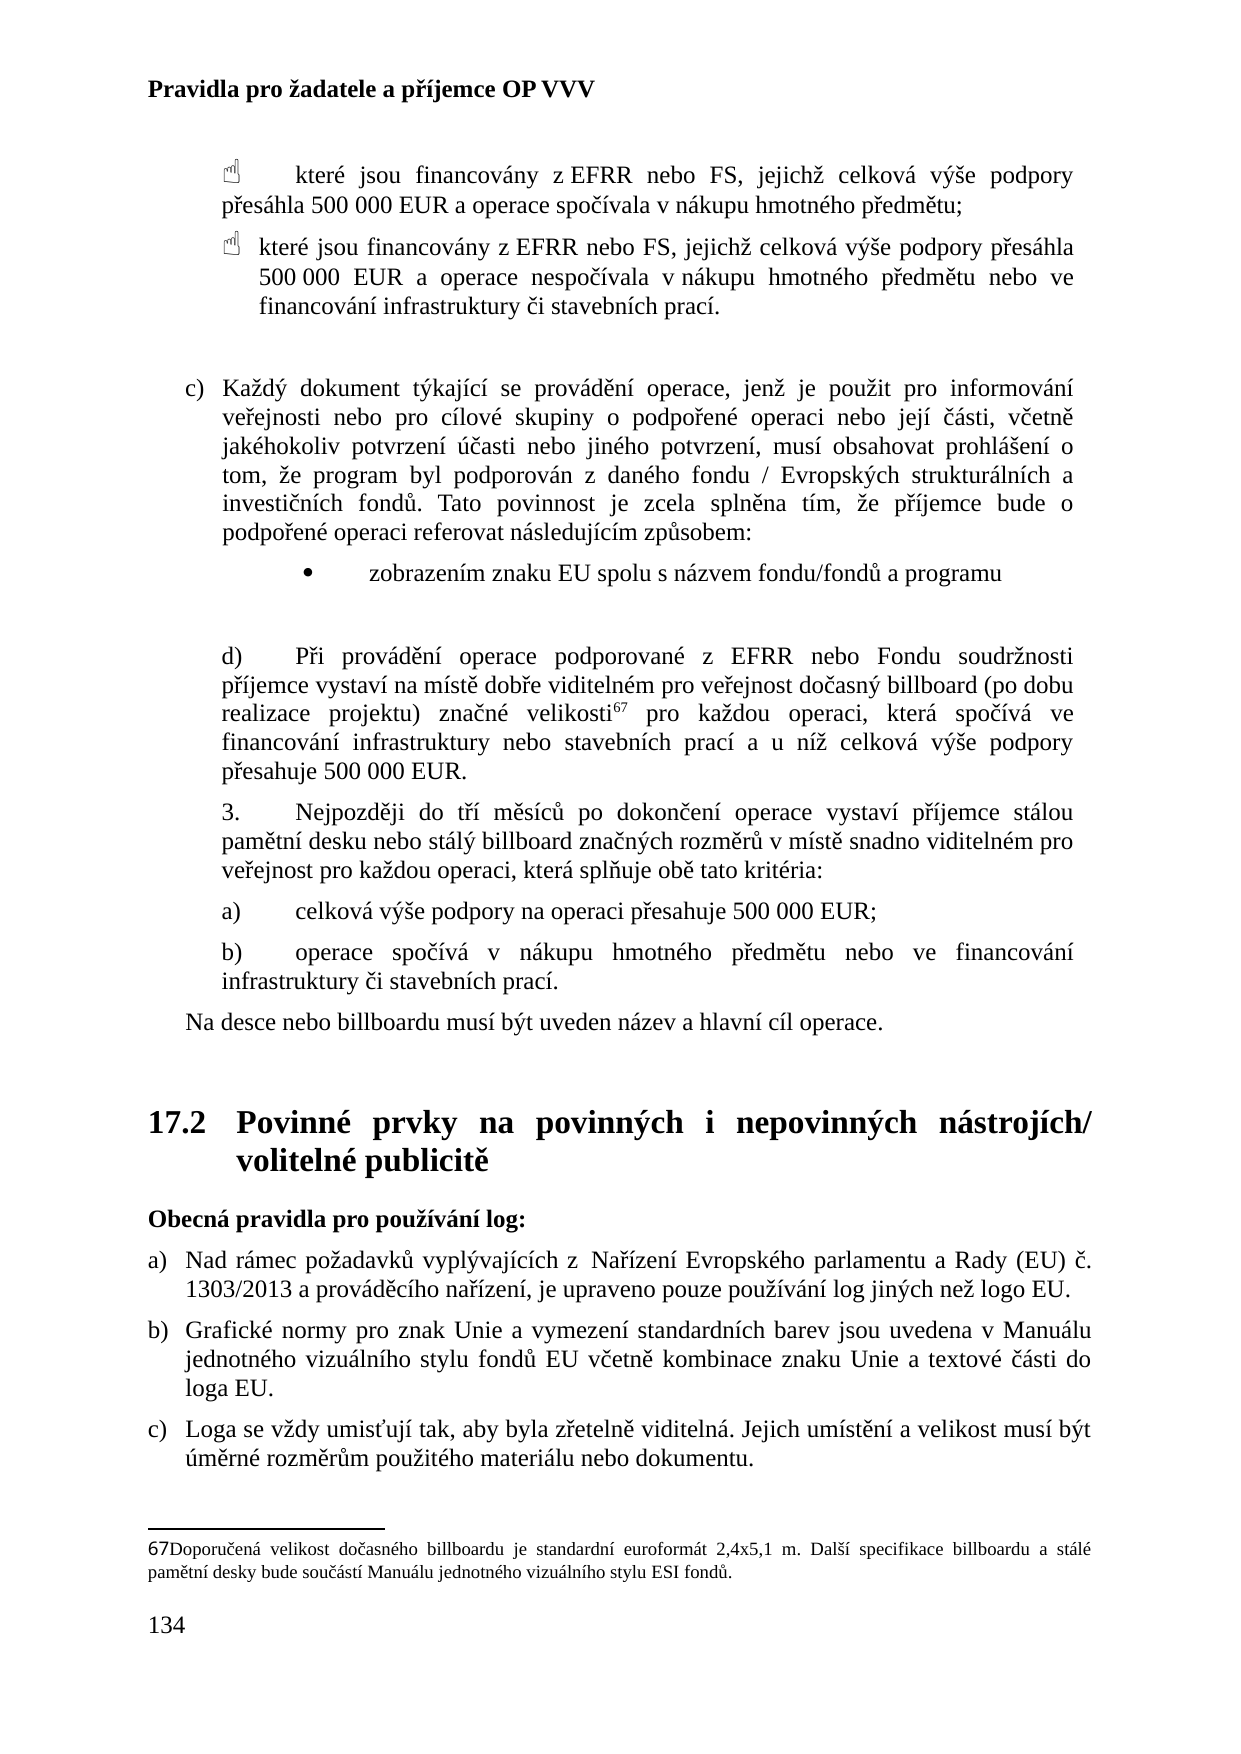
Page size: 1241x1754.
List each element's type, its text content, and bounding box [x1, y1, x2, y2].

list Doporučená velikost dočasného billboardu je standardní euroformát 2,4x5,1 m. Další specifikace billboardu a stálé pamětní desky bude součástí Manuálu jednotného vizuálního stylu ESI fondů. [148, 1535, 1093, 1582]
text Obecná pravidla pro používání log: [148, 1204, 1093, 1233]
list zobrazením znaku EU spolu s názvem fondu/fondů a programu [303, 558, 1093, 587]
list Každý dokument týkající se provádění operace, jenž je použit pro informování veřejnosti nebo pro cílové skupiny o podpořené operaci nebo její části, včetně jakéhokoliv potvrzení účasti nebo jiného potvrzení, musí obsahovat prohlášení o tom, že program byl podporován z daného fondu / Evropských strukturálních a investičních fondů. Tato povinnost je zcela splněna tím, že příjemce bude o podpořené operaci referovat následujícím způsobem: [185, 373, 1074, 546]
list operace spočívá v nákupu hmotného předmětu nebo ve financování infrastruktury či stavebních prací. [221, 937, 1074, 995]
list Loga se vždy umisťují tak, aby byla zřetelně viditelná. Jejich umístění a velikost musí být úměrné rozměrům použitého materiálu nebo dokumentu. [148, 1414, 1093, 1471]
list celková výše podpory na operaci přesahuje 500 000 EUR; [221, 896, 1074, 925]
list Při provádění operace podporované z EFRR nebo Fondu soudržnosti příjemce vystaví na místě dobře viditelném pro veřejnost dočasný billboard (po dobu realizace projektu) značné velikosti pro každou operaci, která spočívá ve financování infrastruktury nebo stavebních prací a u níž celková výše podpory přesahuje 500 000 EUR. [221, 641, 1074, 785]
list které jsou financovány z EFRR nebo FS, jejichž celková výše podpory přesáhla 500 000 EUR a operace nespočívala v nákupu hmotného předmětu nebo ve financování infrastruktury či stavebních prací. [221, 232, 1074, 320]
list Grafické normy pro znak Unie a vymezení standardních barev jsou uvedena v Manuálu jednotného vizuálního stylu fondů EU včetně kombinace znaku Unie a textové části do loga EU. [148, 1315, 1093, 1401]
list Nad rámec požadavků vyplývajících z Nařízení Evropského parlamentu a Rady (EU) č. 1303/2013 a prováděcího nařízení, je upraveno pouze používání log jiných než logo EU. [148, 1245, 1093, 1303]
subtitle Povinné prvky na povinných i nepovinných nástrojích/ volitelné publicitě [148, 1102, 1093, 1179]
list které jsou financovány z EFRR nebo FS, jejichž celková výše podpory přesáhla 500 000 EUR a operace spočívala v nákupu hmotného předmětu; [221, 160, 1074, 219]
text Na desce nebo billboardu musí být uveden název a hlavní cíl operace. [185, 1007, 1074, 1036]
list Nejpozději do tří měsíců po dokončení operace vystaví příjemce stálou pamětní desku nebo stálý billboard značných rozměrů v místě snadno viditelném pro veřejnost pro každou operaci, která splňuje obě tato kritéria: [221, 797, 1074, 883]
